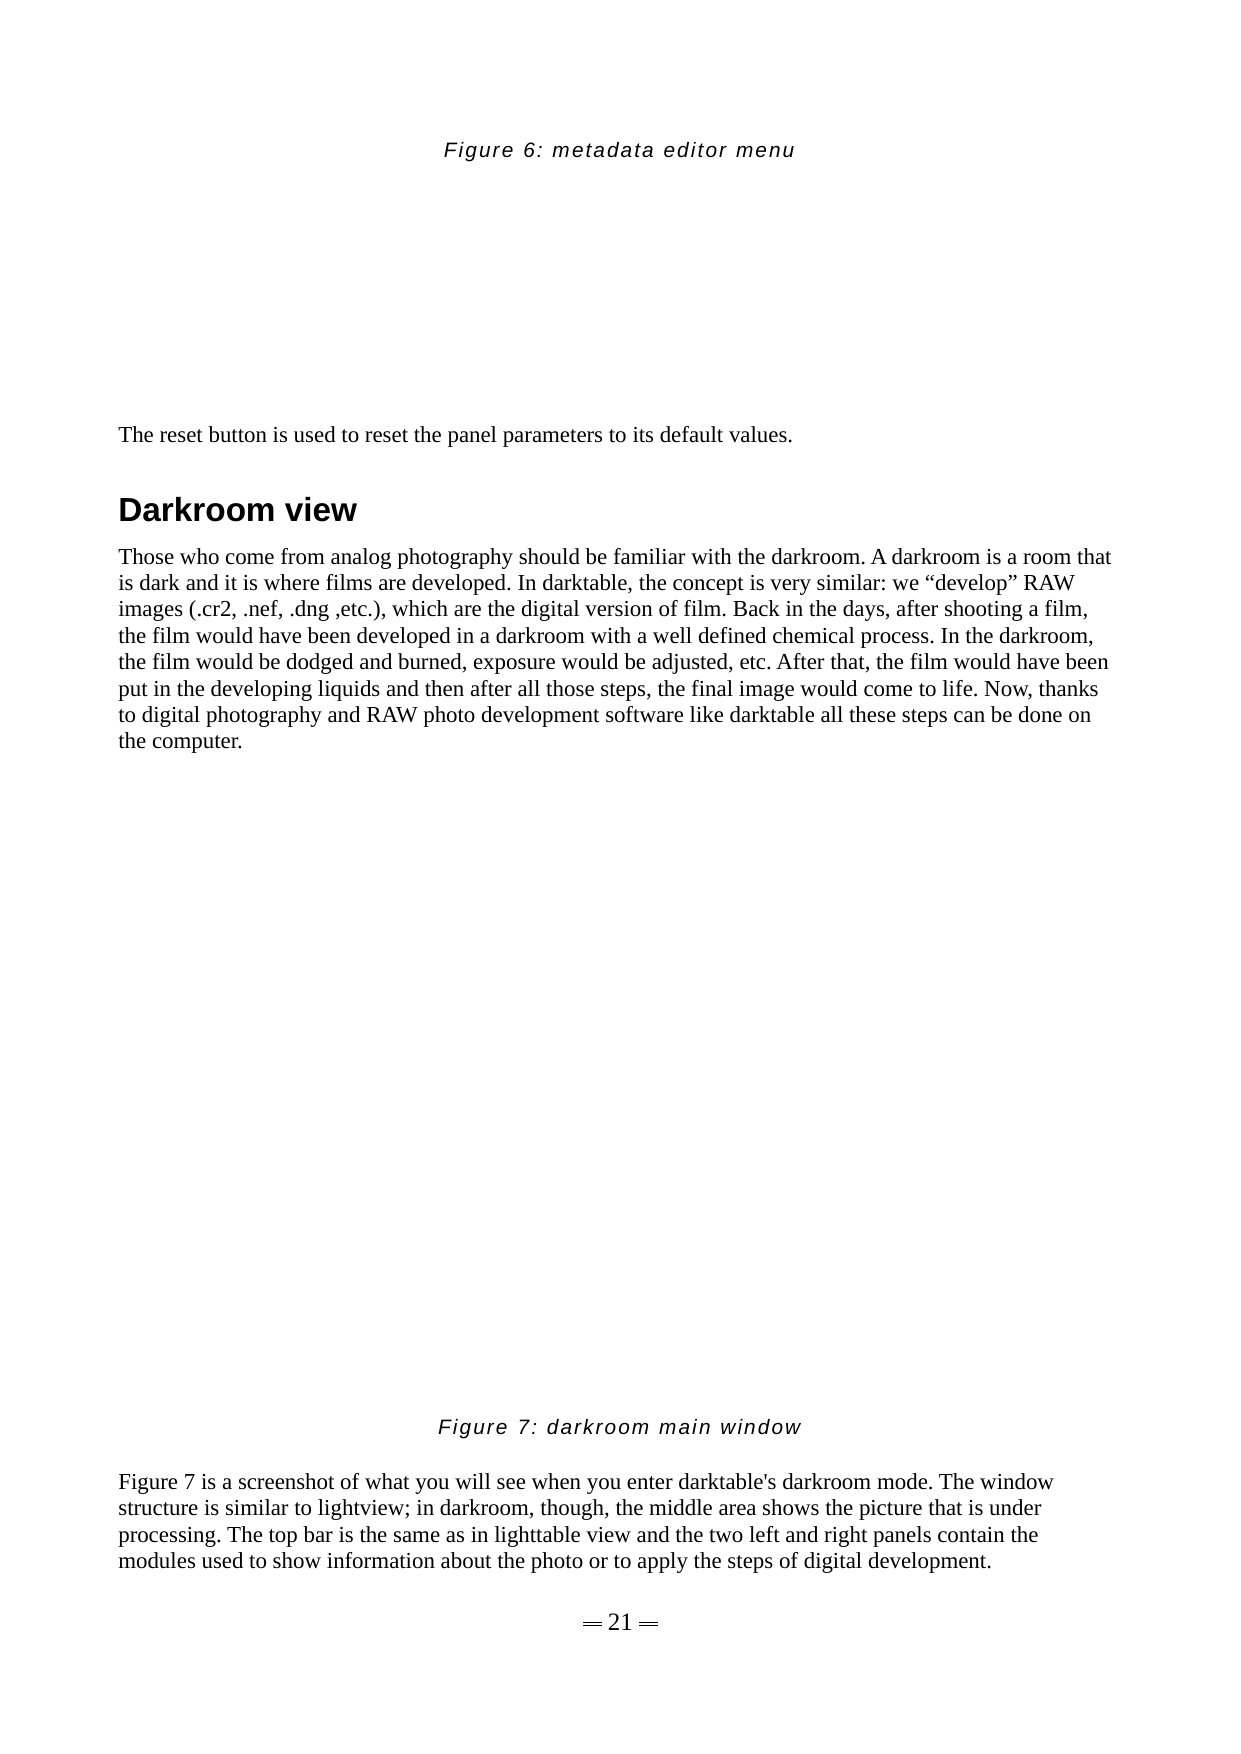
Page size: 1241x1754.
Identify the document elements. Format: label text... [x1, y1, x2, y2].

subtitle Darkroom view [118, 489, 1122, 528]
text Figure 7 is a screenshot of what you will see when you enter darktable's darkroom mode. The window structure is similar to lightview; in darkroom, though, the middle area shows the picture that is under processing. The top bar is the same as in lighttable view and the two left and right panels contain the modules used to show information about the photo or to apply the steps of digital development. [118, 1438, 1122, 1573]
text Figure 7: darkroom main window [118, 787, 1122, 1438]
text Those who come from analog photography should be familiar with the darkroom. A darkroom is a room that is dark and it is where films are developed. In darktable, the concept is very similar: we “develop” RAW images (.cr2, .nef, .dng ,etc.), which are the digital version of film. Back in the days, after shooting a film, the film would have been developed in a darkroom with a well defined chemical process. In the darkroom, the film would be dodged and burned, exposure would be adjusted, etc. After that, the film would have been put in the developing liquids and then after all those steps, the final image would come to life. Now, thanks to digital photography and RAW photo development software like darktable all these steps can be done on the computer. [118, 543, 1122, 754]
text [118, 766, 1122, 787]
text The reset button is used to reset the panel parameters to its default values. [118, 118, 1122, 448]
text Figure 6: metadata editor menu [423, 138, 817, 162]
